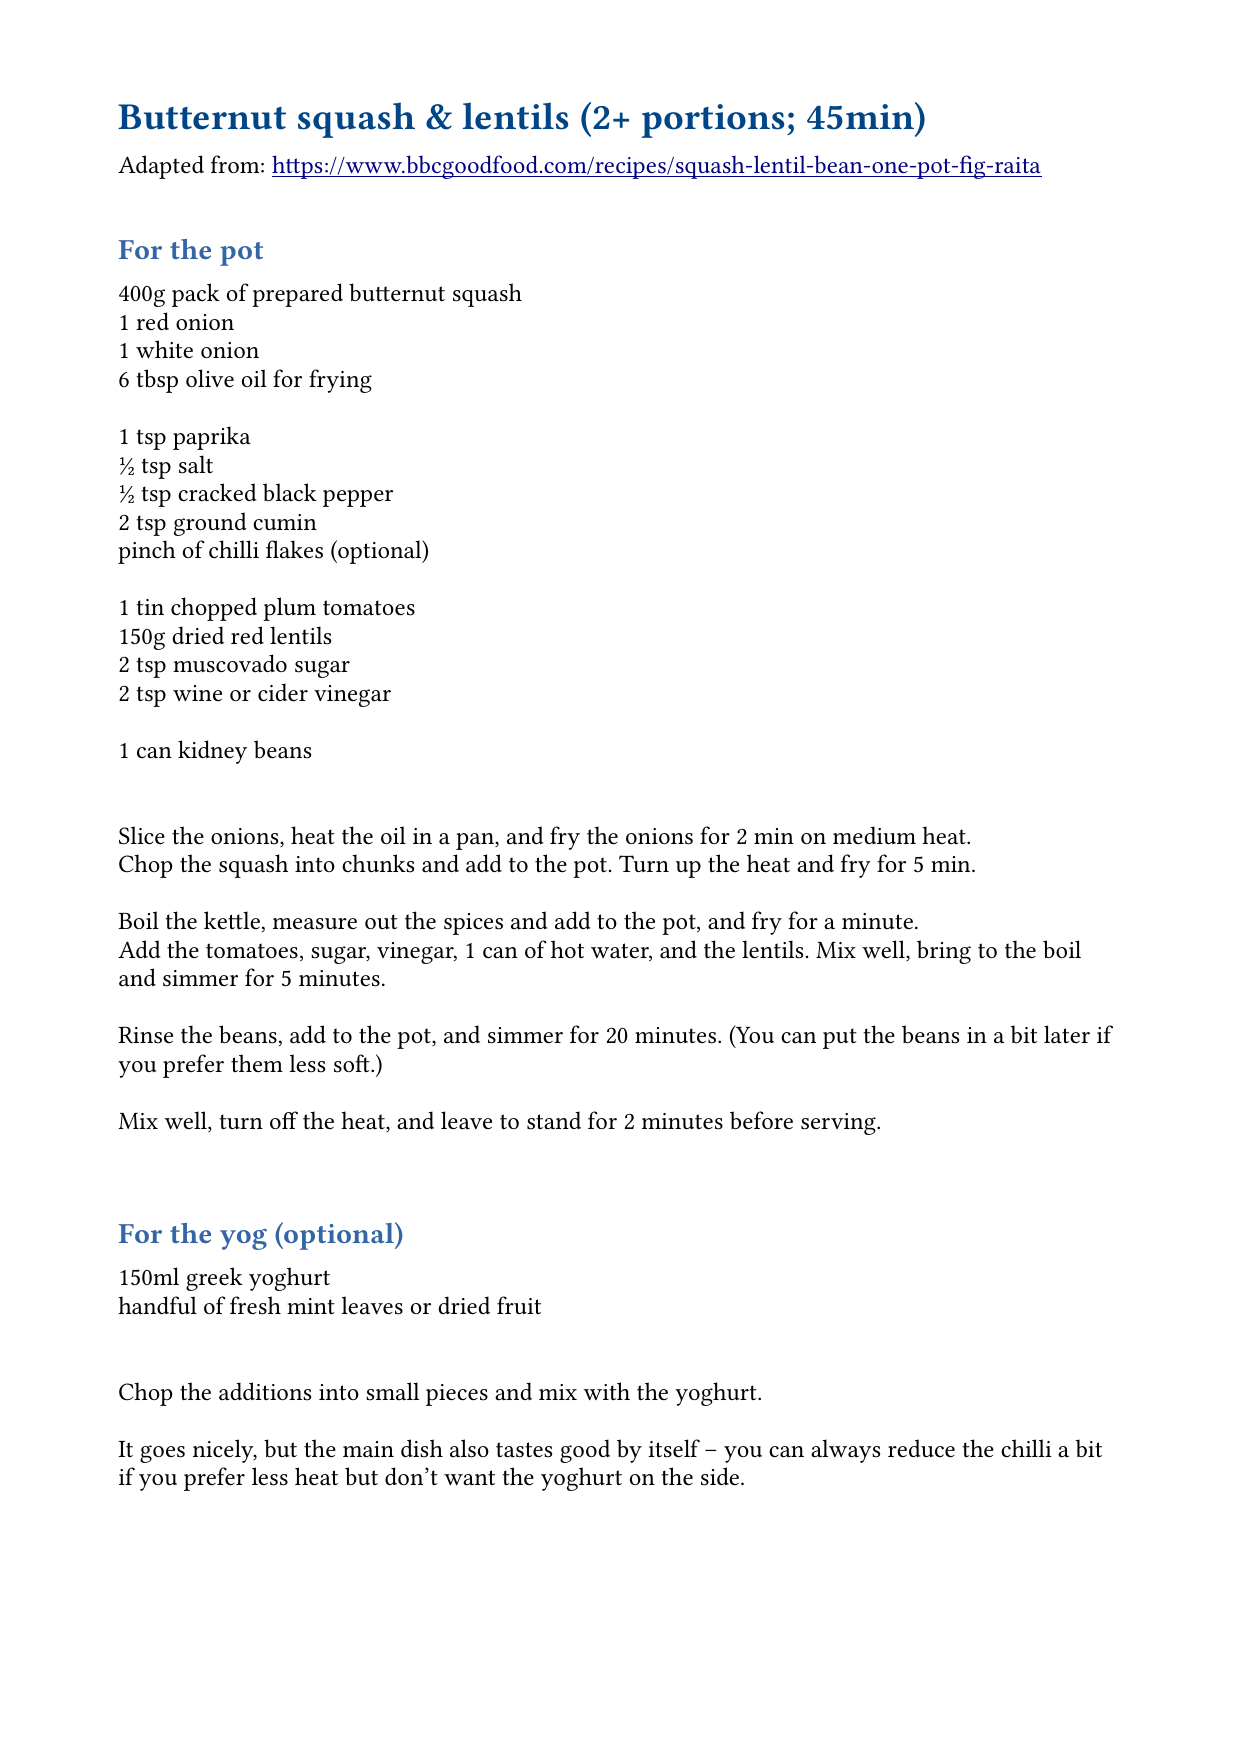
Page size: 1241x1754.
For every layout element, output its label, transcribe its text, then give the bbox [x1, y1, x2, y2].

text Adapted from: https://www.bbcgoodfood.com/recipes/squash-lentil-bean-one-pot-fig-raita [118, 152, 1122, 180]
text 2 tsp ground cumin [118, 508, 1122, 536]
subtitle Butternut squash & lentils (2+ portions; 45min) [118, 96, 1122, 139]
text 1 tin chopped plum tomatoes [118, 593, 1122, 622]
text 1 red onion [118, 308, 1122, 336]
text ½ tsp salt [118, 451, 1122, 479]
text It goes nicely, but the main dish also tastes good by itself – you can always reduce the chilli a bit if you prefer less heat but don’t want the yoghurt on the side. [118, 1435, 1122, 1492]
text 400g pack of prepared butternut squash [118, 279, 1122, 308]
text ½ tsp cracked black pepper [118, 479, 1122, 508]
text Mix well, turn off the heat, and leave to stand for 2 minutes before serving. [118, 1107, 1122, 1136]
text Chop the additions into small pieces and mix with the yoghurt. [118, 1378, 1122, 1406]
text 1 can kidney beans [118, 736, 1122, 764]
text Slice the onions, heat the oil in a pan, and fry the onions for 2 min on medium heat. [118, 822, 1122, 850]
text 2 tsp muscovado sugar [118, 650, 1122, 679]
text 1 tsp paprika [118, 422, 1122, 451]
text Chop the squash into chunks and add to the pot. Turn up the heat and fry for 5 min. [118, 850, 1122, 879]
text 150g dried red lentils [118, 622, 1122, 650]
text Boil the kettle, measure out the spices and add to the pot, and fry for a minute. [118, 907, 1122, 936]
subtitle For the yog (optional) [118, 1218, 1122, 1251]
text 2 tsp wine or cider vinegar [118, 679, 1122, 707]
text 150ml greek yoghurt [118, 1263, 1122, 1292]
text 1 white onion [118, 336, 1122, 365]
text 6 tbsp olive oil for frying [118, 365, 1122, 393]
subtitle For the pot [118, 234, 1122, 267]
text Add the tomatoes, sugar, vinegar, 1 can of hot water, and the lentils. Mix well, bring to the boil and simmer for 5 minutes. [118, 936, 1122, 993]
text handful of fresh mint leaves or dried fruit [118, 1292, 1122, 1321]
text pinch of chilli flakes (optional) [118, 536, 1122, 565]
text Rinse the beans, add to the pot, and simmer for 20 minutes. (You can put the beans in a bit later if you prefer them less soft.) [118, 1021, 1122, 1078]
